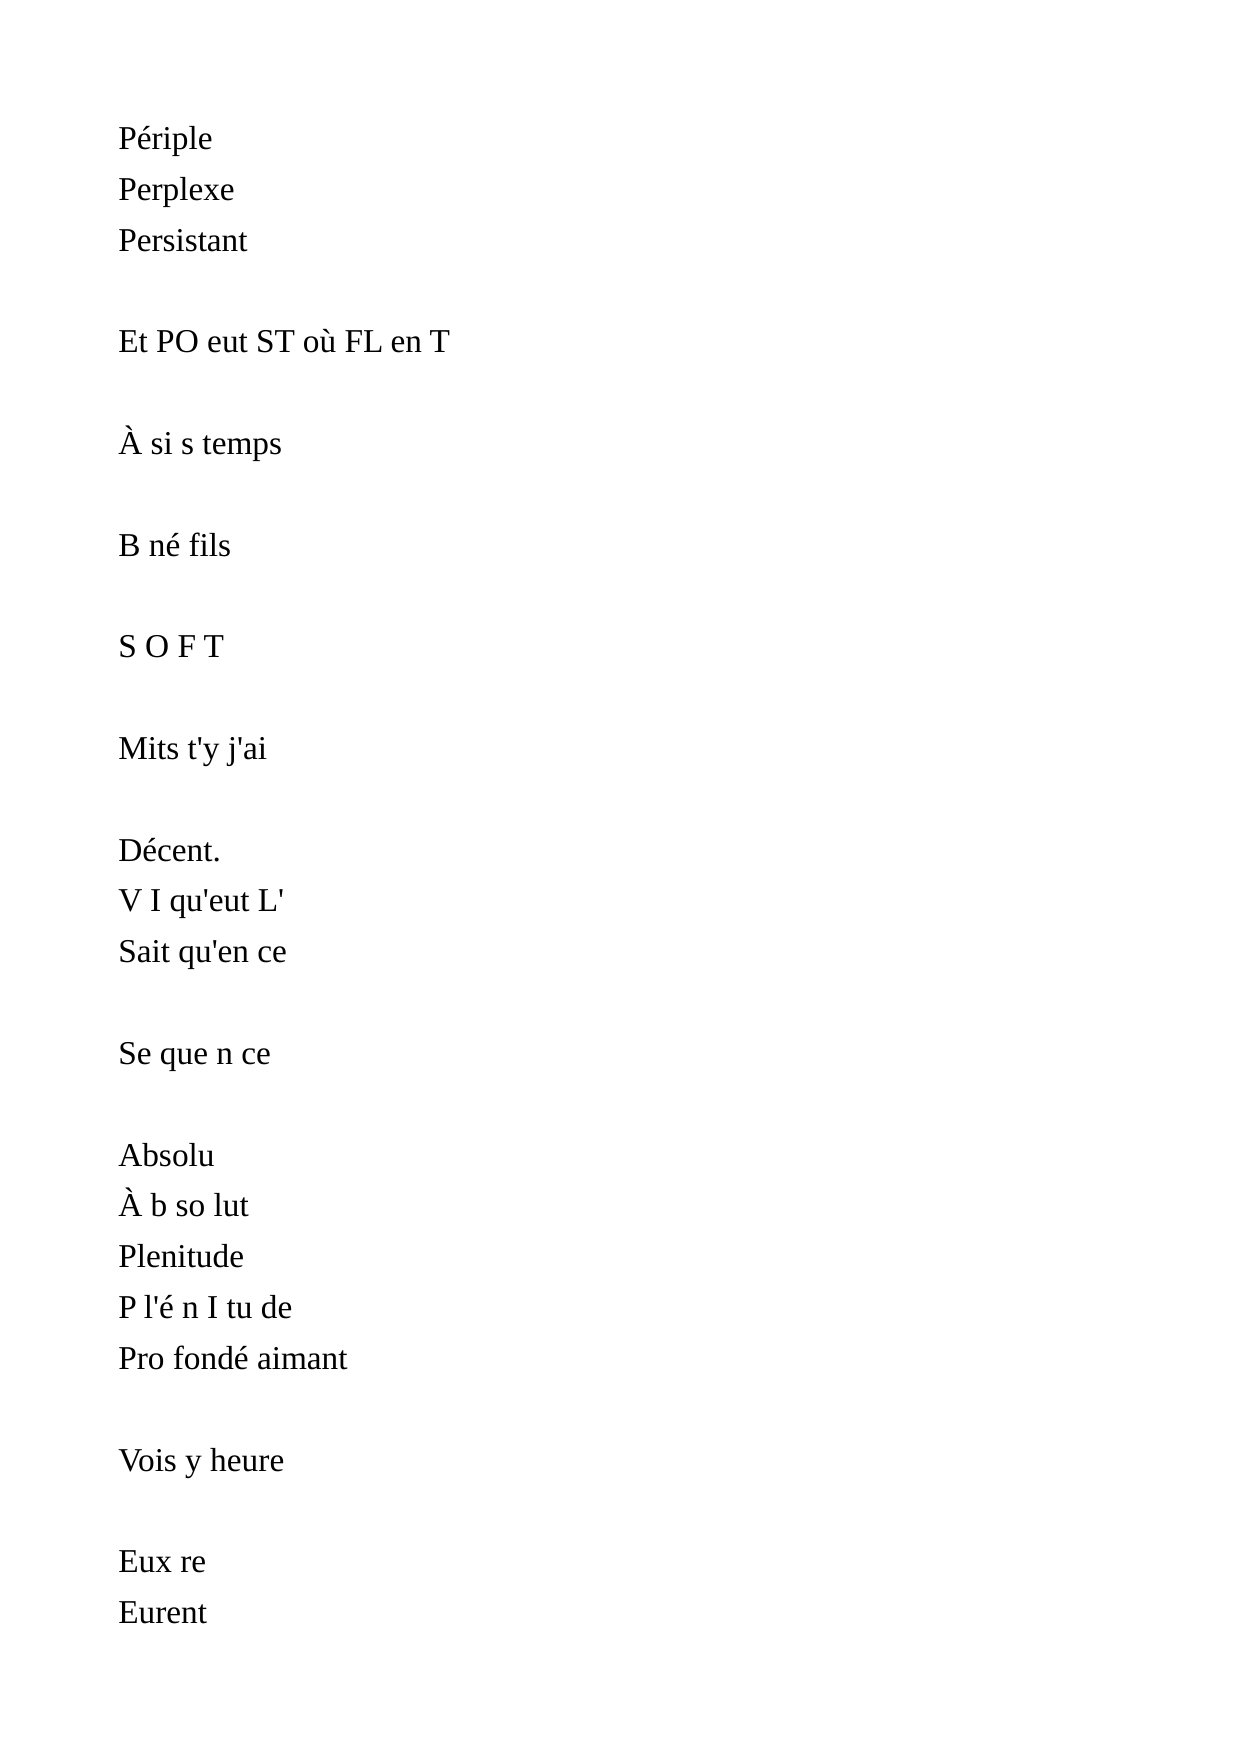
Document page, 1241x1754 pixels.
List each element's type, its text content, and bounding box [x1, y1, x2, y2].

text Périple [118, 118, 1122, 156]
text Plenitude [118, 1236, 1122, 1275]
text Se que n ce [118, 1033, 1122, 1071]
text Mits t'y j'ai [118, 728, 1122, 766]
text Absolu [118, 1135, 1122, 1173]
text S O F T [118, 626, 1122, 665]
text Perplexe [118, 169, 1122, 207]
text À b so lut [118, 1186, 1122, 1224]
text V I qu'eut L' [118, 881, 1122, 919]
text Pro fondé aimant [118, 1338, 1122, 1376]
text Sait qu'en ce [118, 931, 1122, 970]
text Eux re [118, 1541, 1122, 1580]
text Eurent [118, 1592, 1122, 1631]
text Vois y heure [118, 1440, 1122, 1478]
text P l'é n I tu de [118, 1287, 1122, 1326]
text À si s temps [118, 423, 1122, 461]
text Et PO eut ST où FL en T [118, 321, 1122, 360]
text B né fils [118, 525, 1122, 563]
text Persistant [118, 220, 1122, 258]
text Décent. [118, 830, 1122, 868]
